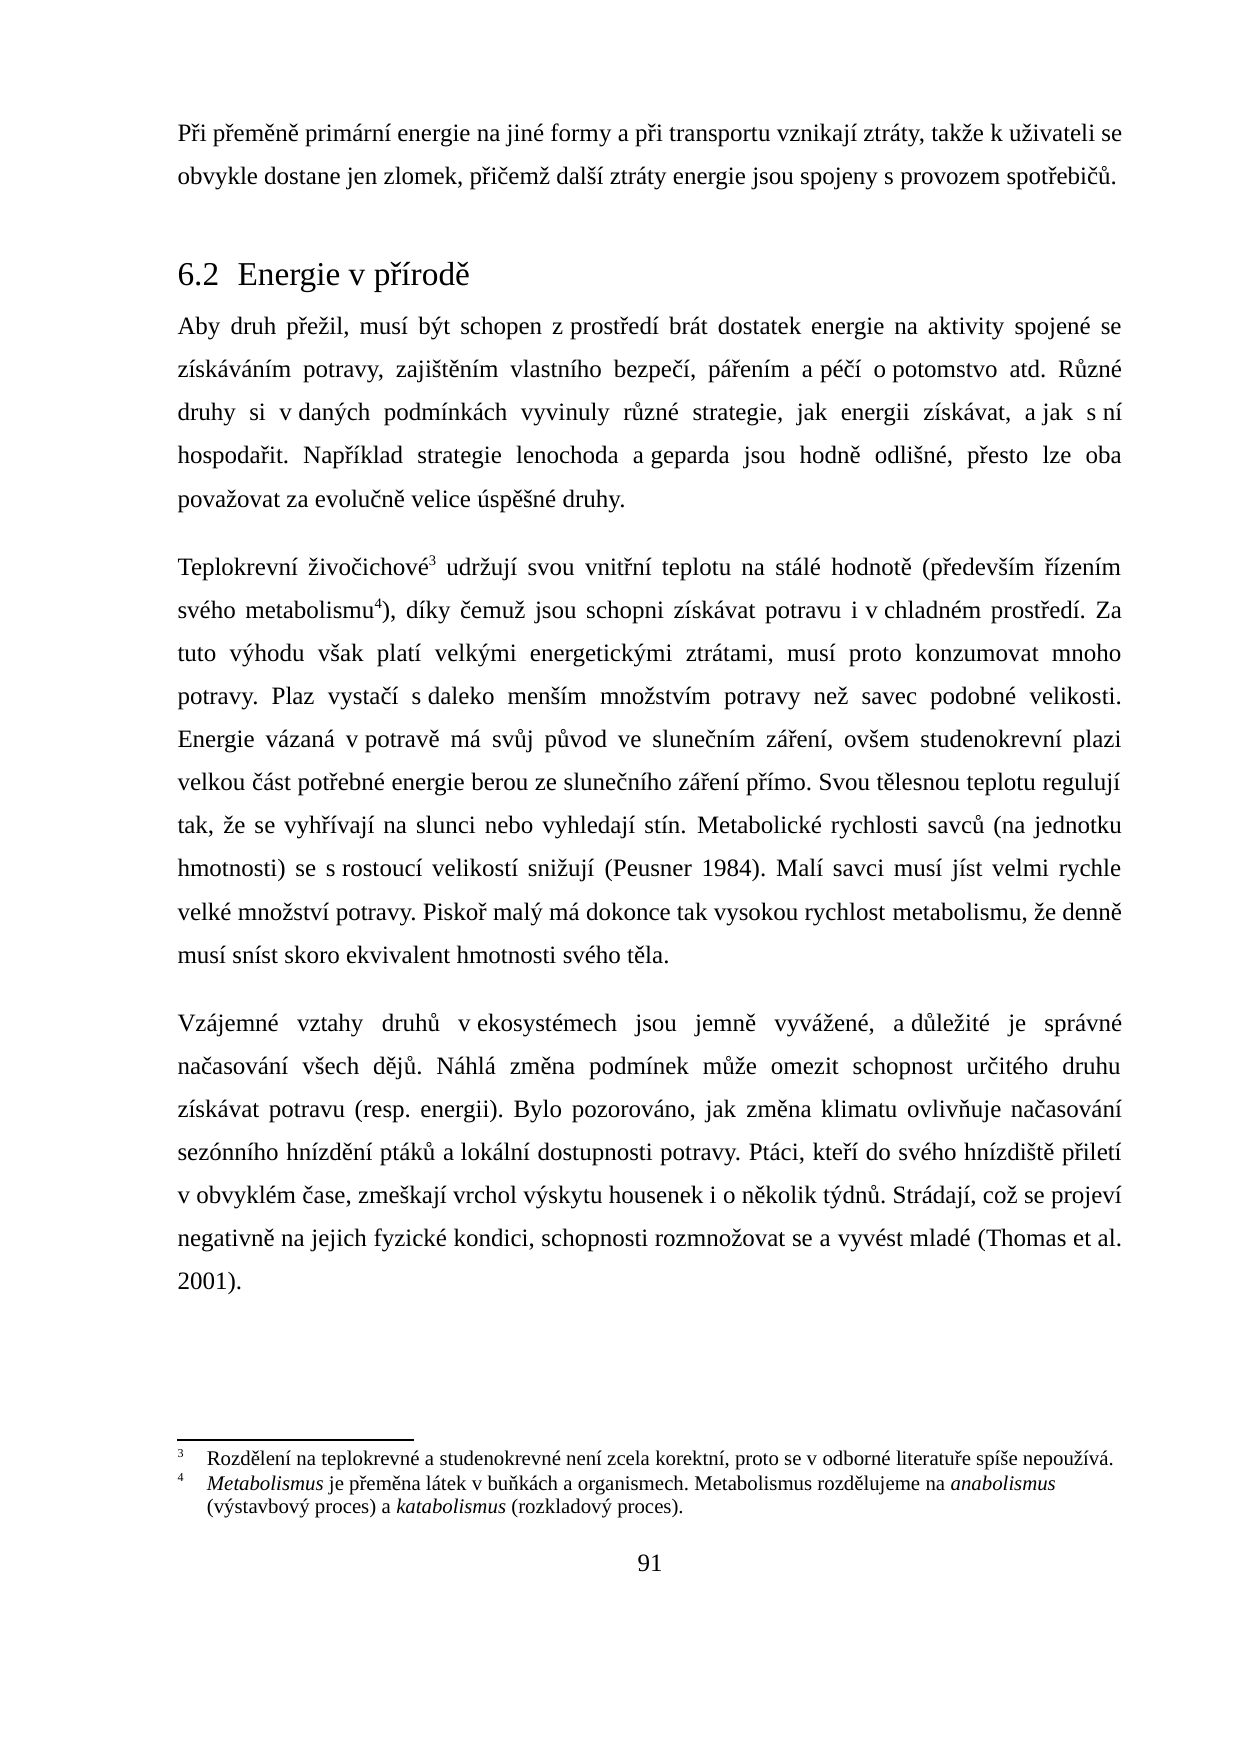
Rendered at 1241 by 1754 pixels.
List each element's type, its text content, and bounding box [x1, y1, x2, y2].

text Aby druh přežil, musí být schopen z prostředí brát dostatek energie na aktivity spojené se získáváním potravy, zajištěním vlastního bezpečí, pářením a péčí o potomstvo atd. Různé druhy si v daných podmínkách vyvinuly různé strategie, jak energii získávat, a jak s ní hospodařit. Například strategie lenochoda a geparda jsou hodně odlišné, přesto lze oba považovat za evolučně velice úspěšné druhy. [177, 311, 1122, 512]
text Rozdělení na teplokrevné a studenokrevné není zcela korektní, proto se v odborné literatuře spíše nepoužívá. [177, 1446, 1122, 1470]
text Teplokrevní živočichové udržují svou vnitřní teplotu na stálé hodnotě (především řízením svého metabolismu), díky čemuž jsou schopni získávat potravu i v chladném prostředí. Za tuto výhodu však platí velkými energetickými ztrátami, musí proto konzumovat mnoho potravy. Plaz vystačí s daleko menším množstvím potravy než savec podobné velikosti. Energie vázaná v potravě má svůj původ ve slunečním záření, ovšem studenokrevní plazi velkou část potřebné energie berou ze slunečního záření přímo. Svou tělesnou teplotu regulují tak, že se vyhřívají na slunci nebo vyhledají stín. Metabolické rychlosti savců (na jednotku hmotnosti) se s rostoucí velikostí snižují (Peusner 1984). Malí savci musí jíst velmi rychle velké množství potravy. Piskoř malý má dokonce tak vysokou rychlost metabolismu, že denně musí sníst skoro ekvivalent hmotnosti svého těla. [177, 552, 1122, 968]
text Vzájemné vztahy druhů v ekosystémech jsou jemně vyvážené, a důležité je správné načasování všech dějů. Náhlá změna podmínek může omezit schopnost určitého druhu získávat potravu (resp. energii). Bylo pozorováno, jak změna klimatu ovlivňuje načasování sezónního hnízdění ptáků a lokální dostupnosti potravy. Ptáci, kteří do svého hnízdiště přiletí v obvyklém čase, zmeškají vrchol výskytu housenek i o několik týdnů. Strádají, což se projeví negativně na jejich fyzické kondici, schopnosti rozmnožovat se a vyvést mladé (Thomas et al. 2001). [177, 1008, 1122, 1295]
text Při přeměně primární energie na jiné formy a při transportu vznikají ztráty, takže k uživateli se obvykle dostane jen zlomek, přičemž další ztráty energie jsou spojeny s provozem spotřebičů. [177, 118, 1122, 190]
text Metabolismus je přeměna látek v buňkách a organismech. Metabolismus rozdělujeme na anabolismus (výstavbový proces) a katabolismus (rozkladový proces). [177, 1470, 1122, 1518]
subtitle Energie v přírodě [177, 254, 1122, 293]
